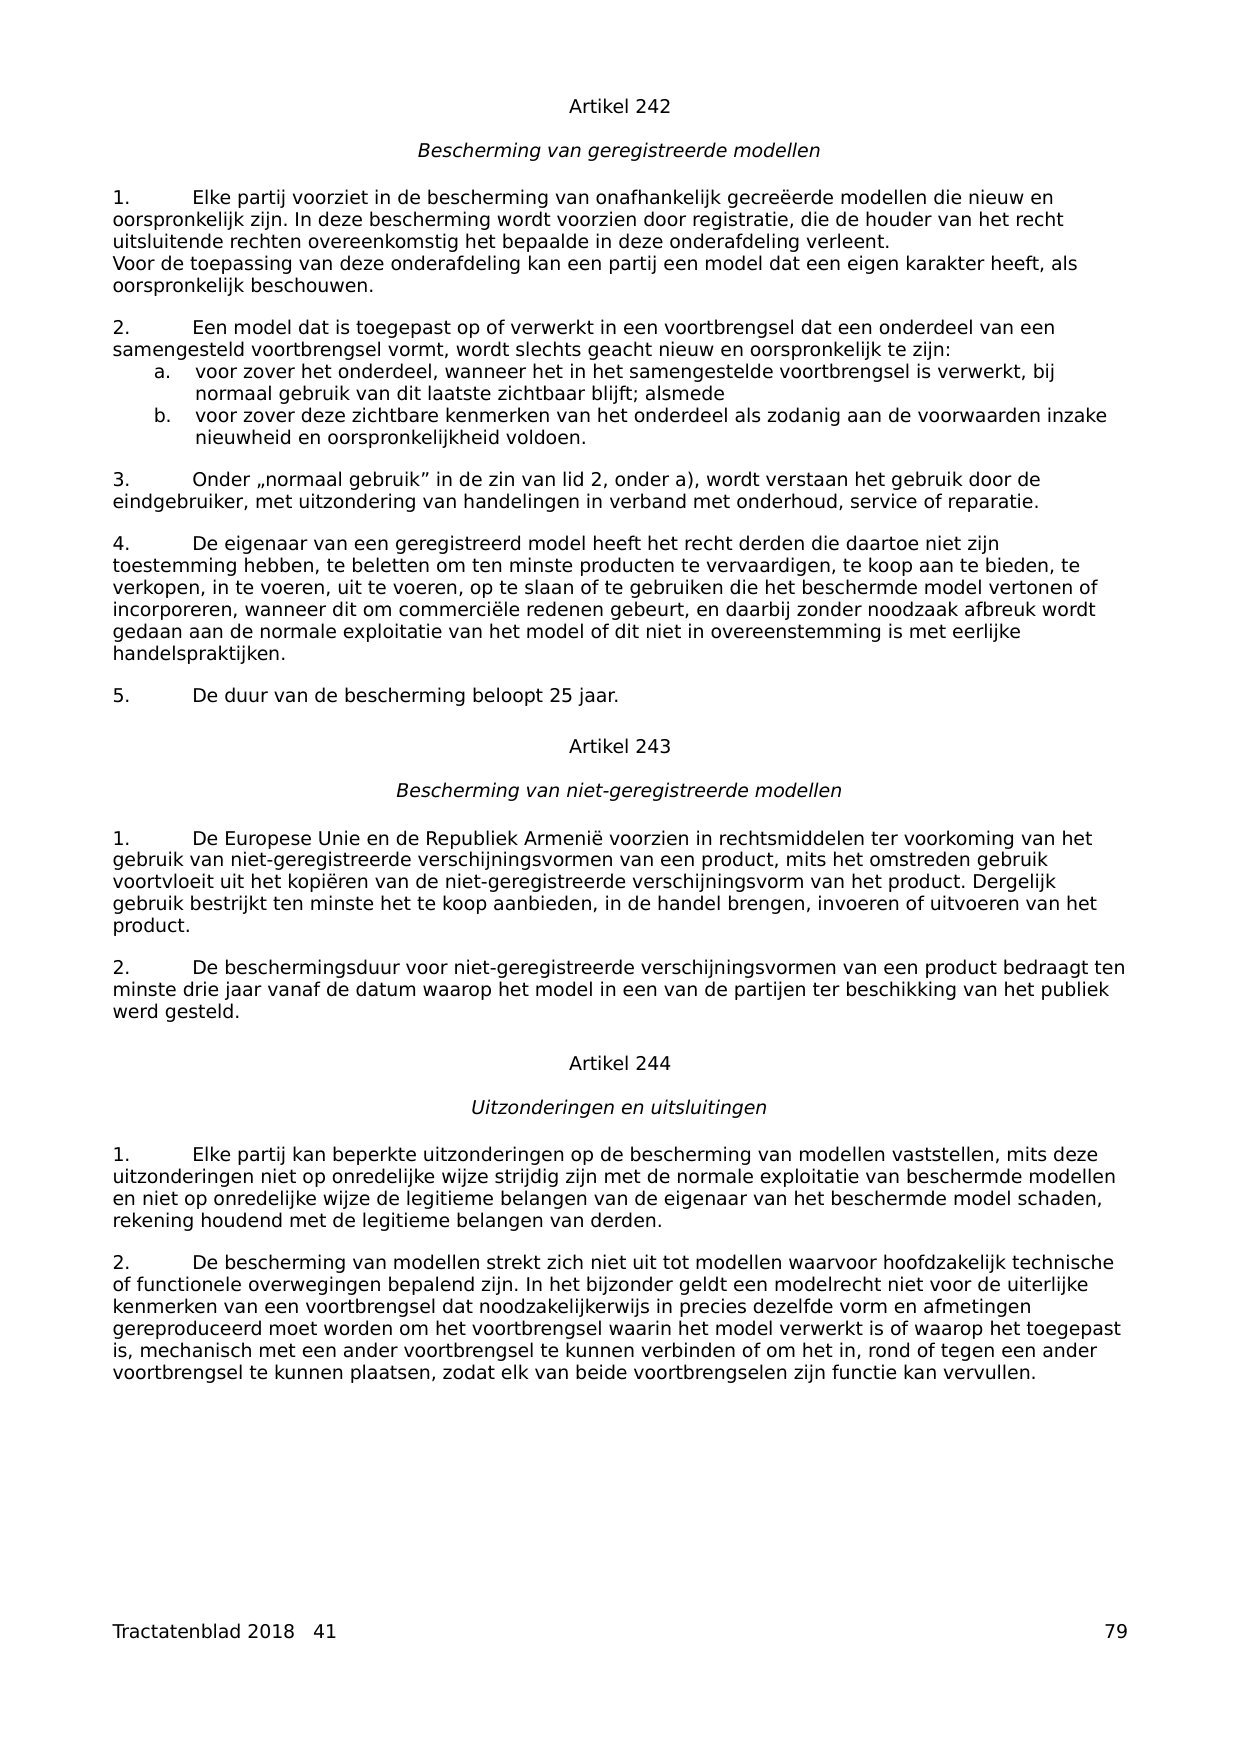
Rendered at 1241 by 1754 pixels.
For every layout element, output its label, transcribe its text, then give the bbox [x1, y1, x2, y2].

text b. voor zover deze zichtbare kenmerken van het onderdeel als zodanig aan de voorwaarden inzake nieuwheid en oorspronkelijkheid voldoen. [153, 405, 1128, 449]
text 1. Elke partij voorziet in de bescherming van onafhankelijk gecreëerde modellen die nieuw en oorspronkelijk zijn. In deze bescherming wordt voorzien door registratie, die de houder van het recht uitsluitende rechten overeenkomstig het bepaalde in deze onderafdeling verleent. [112, 187, 1128, 253]
text 2. De beschermingsduur voor niet-geregistreerde verschijningsvormen van een product bedraagt ten minste drie jaar vanaf de datum waarop het model in een van de partijen ter beschikking van het publiek werd gesteld. [112, 957, 1128, 1023]
text 1. De Europese Unie en de Republiek Armenië voorzien in rechtsmiddelen ter voorkoming van het gebruik van niet-geregistreerde verschijningsvormen van een product, mits het omstreden gebruik voortvloeit uit het kopiëren van de niet-geregistreerde verschijningsvorm van het product. Dergelijk gebruik bestrijkt ten minste het te koop aanbieden, in de handel brengen, invoeren of uitvoeren van het product. [112, 827, 1128, 937]
text a. voor zover het onderdeel, wanneer het in het samengestelde voortbrengsel is verwerkt, bij normaal gebruik van dit laatste zichtbaar blijft; alsmede [153, 361, 1128, 405]
text 2. De bescherming van modellen strekt zich niet uit tot modellen waarvoor hoofdzakelijk technische of functionele overwegingen bepalend zijn. In het bijzonder geldt een modelrecht niet voor de uiterlijke kenmerken van een voortbrengsel dat noodzakelijkerwijs in precies dezelfde vorm en afmetingen gereproduceerd moet worden om het voortbrengsel waarin het model verwerkt is of waarop het toegepast is, mechanisch met een ander voortbrengsel te kunnen verbinden of om het in, rond of tegen een ander voortbrengsel te kunnen plaatsen, zodat elk van beide voortbrengselen zijn functie kan vervullen. [112, 1252, 1128, 1384]
subtitle Artikel 244 Uitzonderingen en uitsluitingen [112, 1053, 1128, 1119]
text 5. De duur van de bescherming beloopt 25 jaar. [112, 684, 1128, 706]
subtitle Artikel 242 Bescherming van geregistreerde modellen [112, 96, 1128, 162]
text 3. Onder „normaal gebruik” in de zin van lid 2, onder a), wordt verstaan het gebruik door de eindgebruiker, met uitzondering van handelingen in verband met onderhoud, service of reparatie. [112, 469, 1128, 513]
text Voor de toepassing van deze onderafdeling kan een partij een model dat een eigen karakter heeft, als oorspronkelijk beschouwen. [112, 253, 1128, 297]
text 2. Een model dat is toegepast op of verwerkt in een voortbrengsel dat een onderdeel van een samengesteld voortbrengsel vormt, wordt slechts geacht nieuw en oorspronkelijk te zijn: [112, 317, 1128, 361]
text 4. De eigenaar van een geregistreerd model heeft het recht derden die daartoe niet zijn toestemming hebben, te beletten om ten minste producten te vervaardigen, te koop aan te bieden, te verkopen, in te voeren, uit te voeren, op te slaan of te gebruiken die het beschermde model vertonen of incorporeren, wanneer dit om commerciële redenen gebeurt, en daarbij zonder noodzaak afbreuk wordt gedaan aan de normale exploitatie van het model of dit niet in overeenstemming is met eerlijke handelspraktijken. [112, 533, 1128, 664]
text 1. Elke partij kan beperkte uitzonderingen op de bescherming van modellen vaststellen, mits deze uitzonderingen niet op onredelijke wijze strijdig zijn met de normale exploitatie van beschermde modellen en niet op onredelijke wijze de legitieme belangen van de eigenaar van het beschermde model schaden, rekening houdend met de legitieme belangen van derden. [112, 1144, 1128, 1232]
subtitle Artikel 243 Bescherming van niet-geregistreerde modellen [112, 736, 1128, 802]
